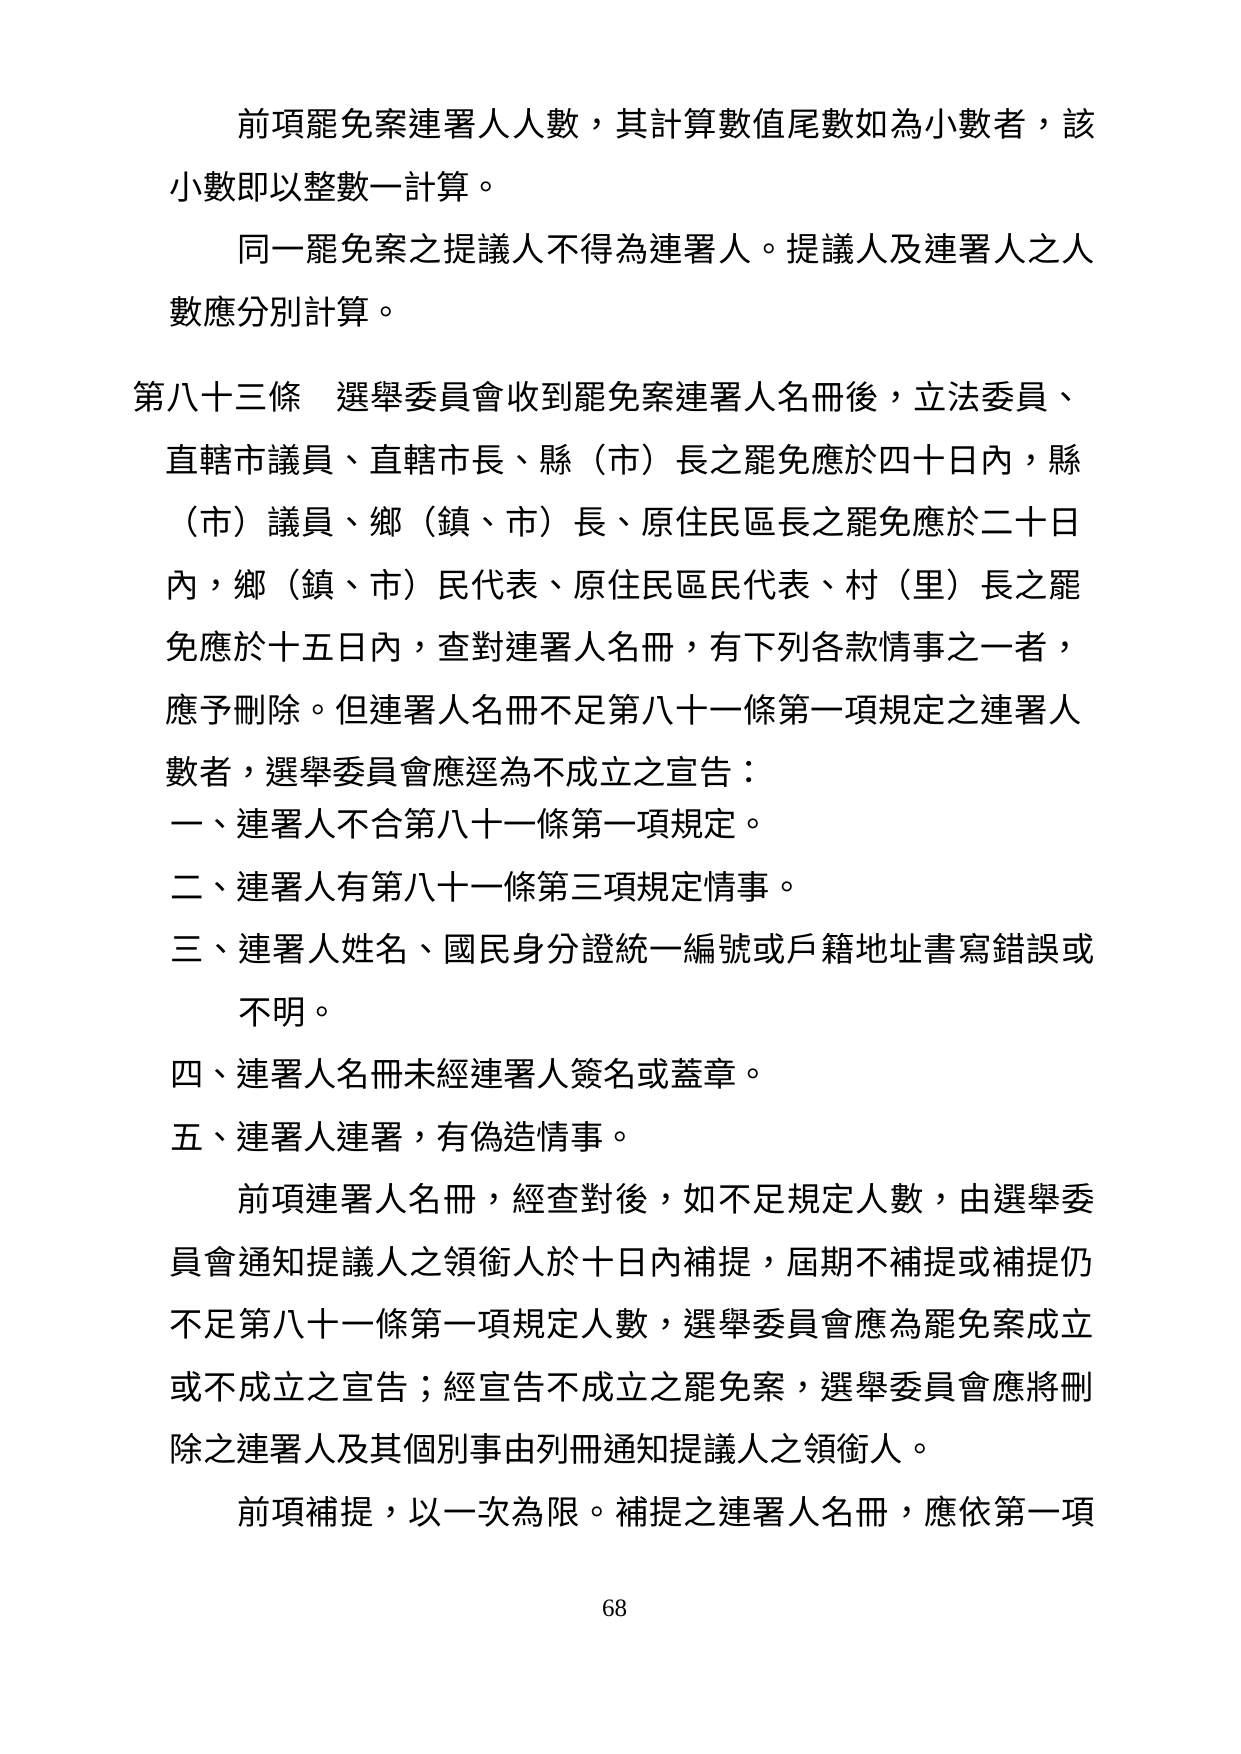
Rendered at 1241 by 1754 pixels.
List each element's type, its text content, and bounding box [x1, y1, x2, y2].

table_cell 第八十三條 選舉委員會收到罷免案連署人名冊後，立法委員、直轄市議員、直轄市長、縣（市）長之罷免應於四十日內，縣（市）議員、鄉（鎮、市）長、原住民區長之罷免應於二十日內，鄉（鎮、市）民代表、原住民區民代表、村（里）長之罷免應於十五日內，查對連署人名冊，有下列各款情事之一者，應予刪除。但連署人名冊不足第八十一條第一項規定之連署人數者，選舉委員會應逕為不成立之宣告： 一、連署人不合第八十一條第一項規定。 二、連署人有第八十一條第三項規定情事。 三、連署人姓名、國民身分證統一編號或戶籍地址書寫錯誤或不明。 四、連署人名冊未經連署人簽名或蓋章。 五、連署人連署，有偽造情事。 前項連署人名冊，經查對後，如不足規定人數，由選舉委員會通知提議人之領銜人於十日內補提，屆期不補提或補提仍不足第八十一條第一項規定人數，選舉委員會應為罷免案成立或不成立之宣告；經宣告不成立之罷免案，選舉委員會應將刪除之連署人及其個別事由列冊通知提議人之領銜人。 前項補提，以一次為限。補提之連署人名冊，應依第一項 [121, 341, 1107, 1541]
table_cell 前項罷免案連署人人數，其計算數值尾數如為小數者，該小數即以整數一計算。 同一罷免案之提議人不得為連署人。提議人及連署人之人數應分別計算。 [121, 91, 1107, 341]
